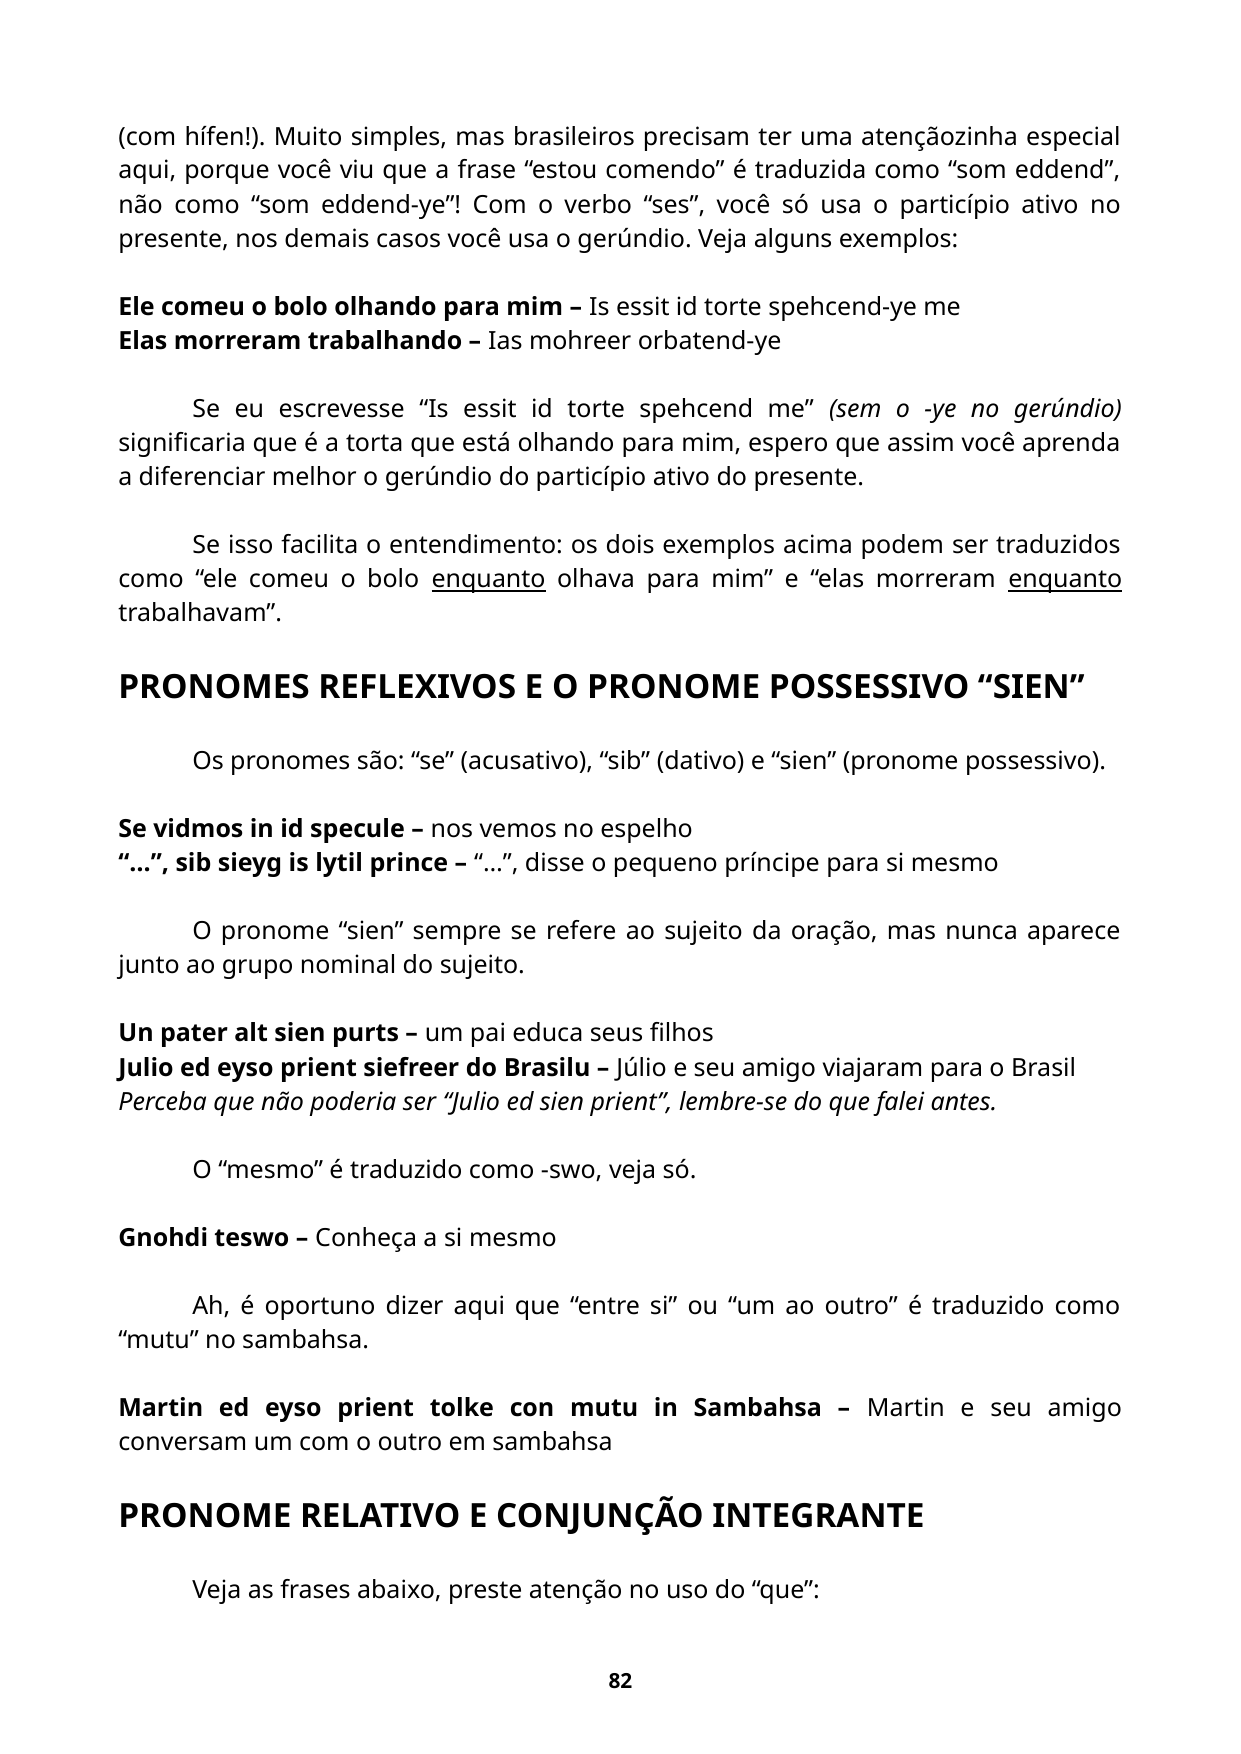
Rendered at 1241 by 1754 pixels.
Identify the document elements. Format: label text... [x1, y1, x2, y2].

text Se vidmos in id specule – nos vemos no espelho [118, 811, 1122, 845]
text (com hífen!). Muito simples, mas brasileiros precisam ter uma atençãozinha especial aqui, porque você viu que a frase “estou comendo” é traduzida como “som eddend”, não como “som eddend-ye”! Com o verbo “ses”, você só usa o particípio ativo no presente, nos demais casos você usa o gerúndio. Veja alguns exemplos: [118, 118, 1122, 254]
text Ele comeu o bolo olhando para mim – Is essit id torte spehcend-ye me [118, 288, 1122, 322]
text Se eu escrevesse “Is essit id torte spehcend me” (sem o -ye no gerúndio) significaria que é a torta que está olhando para mim, espero que assim você aprenda a diferenciar melhor o gerúndio do particípio ativo do presente. [118, 391, 1122, 493]
text Ah, é oportuno dizer aqui que “entre si” ou “um ao outro” é traduzido como “mutu” no sambahsa. [118, 1288, 1122, 1356]
text Martin ed eyso prient tolke con mutu in Sambahsa – Martin e seu amigo conversam um com o outro em sambahsa [118, 1390, 1122, 1458]
text Elas morreram trabalhando – Ias mohreer orbatend-ye [118, 322, 1122, 357]
text Os pronomes são: “se” (acusativo), “sib” (dativo) e “sien” (pronome possessivo). [118, 743, 1122, 777]
text Un pater alt sien purts – um pai educa seus filhos [118, 1015, 1122, 1049]
text Veja as frases abaixo, preste atenção no uso do “que”: [118, 1571, 1122, 1606]
text O “mesmo” é traduzido como -swo, veja só. [118, 1151, 1122, 1185]
subtitle PRONOMES REFLEXIVOS E O PRONOME POSSESSIVO “SIEN” [118, 663, 1122, 708]
text Perceba que não poderia ser “Julio ed sien prient”, lembre-se do que falei antes. [118, 1083, 1122, 1117]
text Se isso facilita o entendimento: os dois exemplos acima podem ser traduzidos como “ele comeu o bolo enquanto olhava para mim” e “elas morreram enquanto trabalhavam”. [118, 527, 1122, 629]
text Gnohdi teswo – Conheça a si mesmo [118, 1219, 1122, 1253]
text “…”, sib sieyg is lytil prince – “…”, disse o pequeno príncipe para si mesmo [118, 845, 1122, 879]
text Julio ed eyso prient siefreer do Brasilu – Júlio e seu amigo viajaram para o Brasil [118, 1049, 1122, 1083]
subtitle PRONOME RELATIVO E CONJUNÇÃO INTEGRANTE [118, 1492, 1122, 1537]
text O pronome “sien” sempre se refere ao sujeito da oração, mas nunca aparece junto ao grupo nominal do sujeito. [118, 913, 1122, 981]
